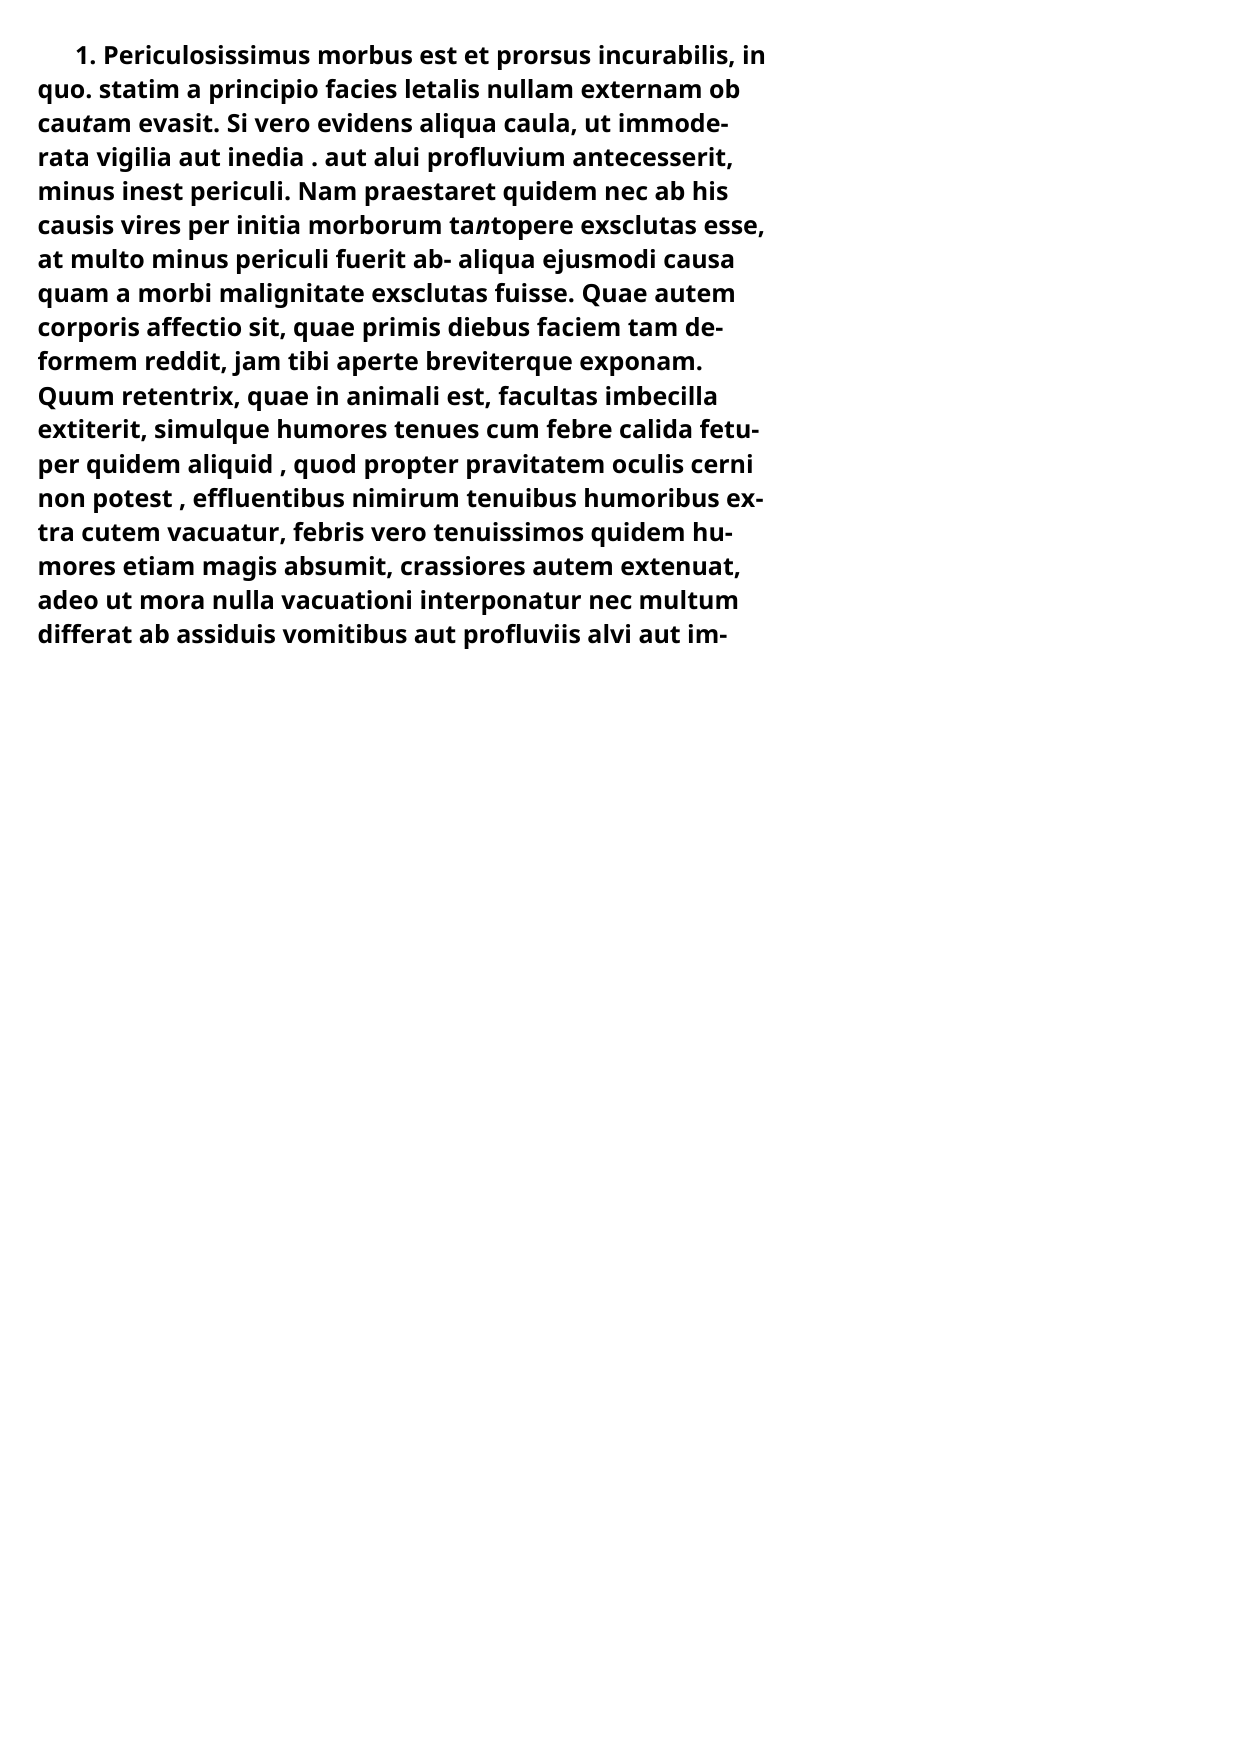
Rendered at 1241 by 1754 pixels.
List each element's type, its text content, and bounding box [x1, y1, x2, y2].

text 1. Periculosissimus morbus est et prorsus incurabilis, in quo. statim a principio facies letalis nullam externam ob cautam evasit. Si vero evidens aliqua caula, ut immode- rata vigilia aut inedia . aut alui profluvium antecesserit, minus inest periculi. Nam praestaret quidem nec ab his causis vires per initia morborum tantopere exsclutas esse, at multo minus periculi fuerit ab- aliqua ejusmodi causa quam a morbi malignitate exsclutas fuisse. Quae autem corporis affectio sit, quae primis diebus faciem tam de- formem reddit, jam tibi aperte breviterque exponam. Quum retentrix, quae in animali est, facultas imbecilla extiterit, simulque humores tenues cum febre calida fetu- per quidem aliquid , quod propter pravitatem oculis cerni non potest , effluentibus nimirum tenuibus humoribus ex- tra cutem vacuatur, febris vero tenuissimos quidem hu- mores etiam magis absumit, crassiores autem extenuat, adeo ut mora nulla vacuationi interponatur nec multum differat ab assiduis vomitibus aut profluviis alvi aut im- [37, 37, 1203, 651]
